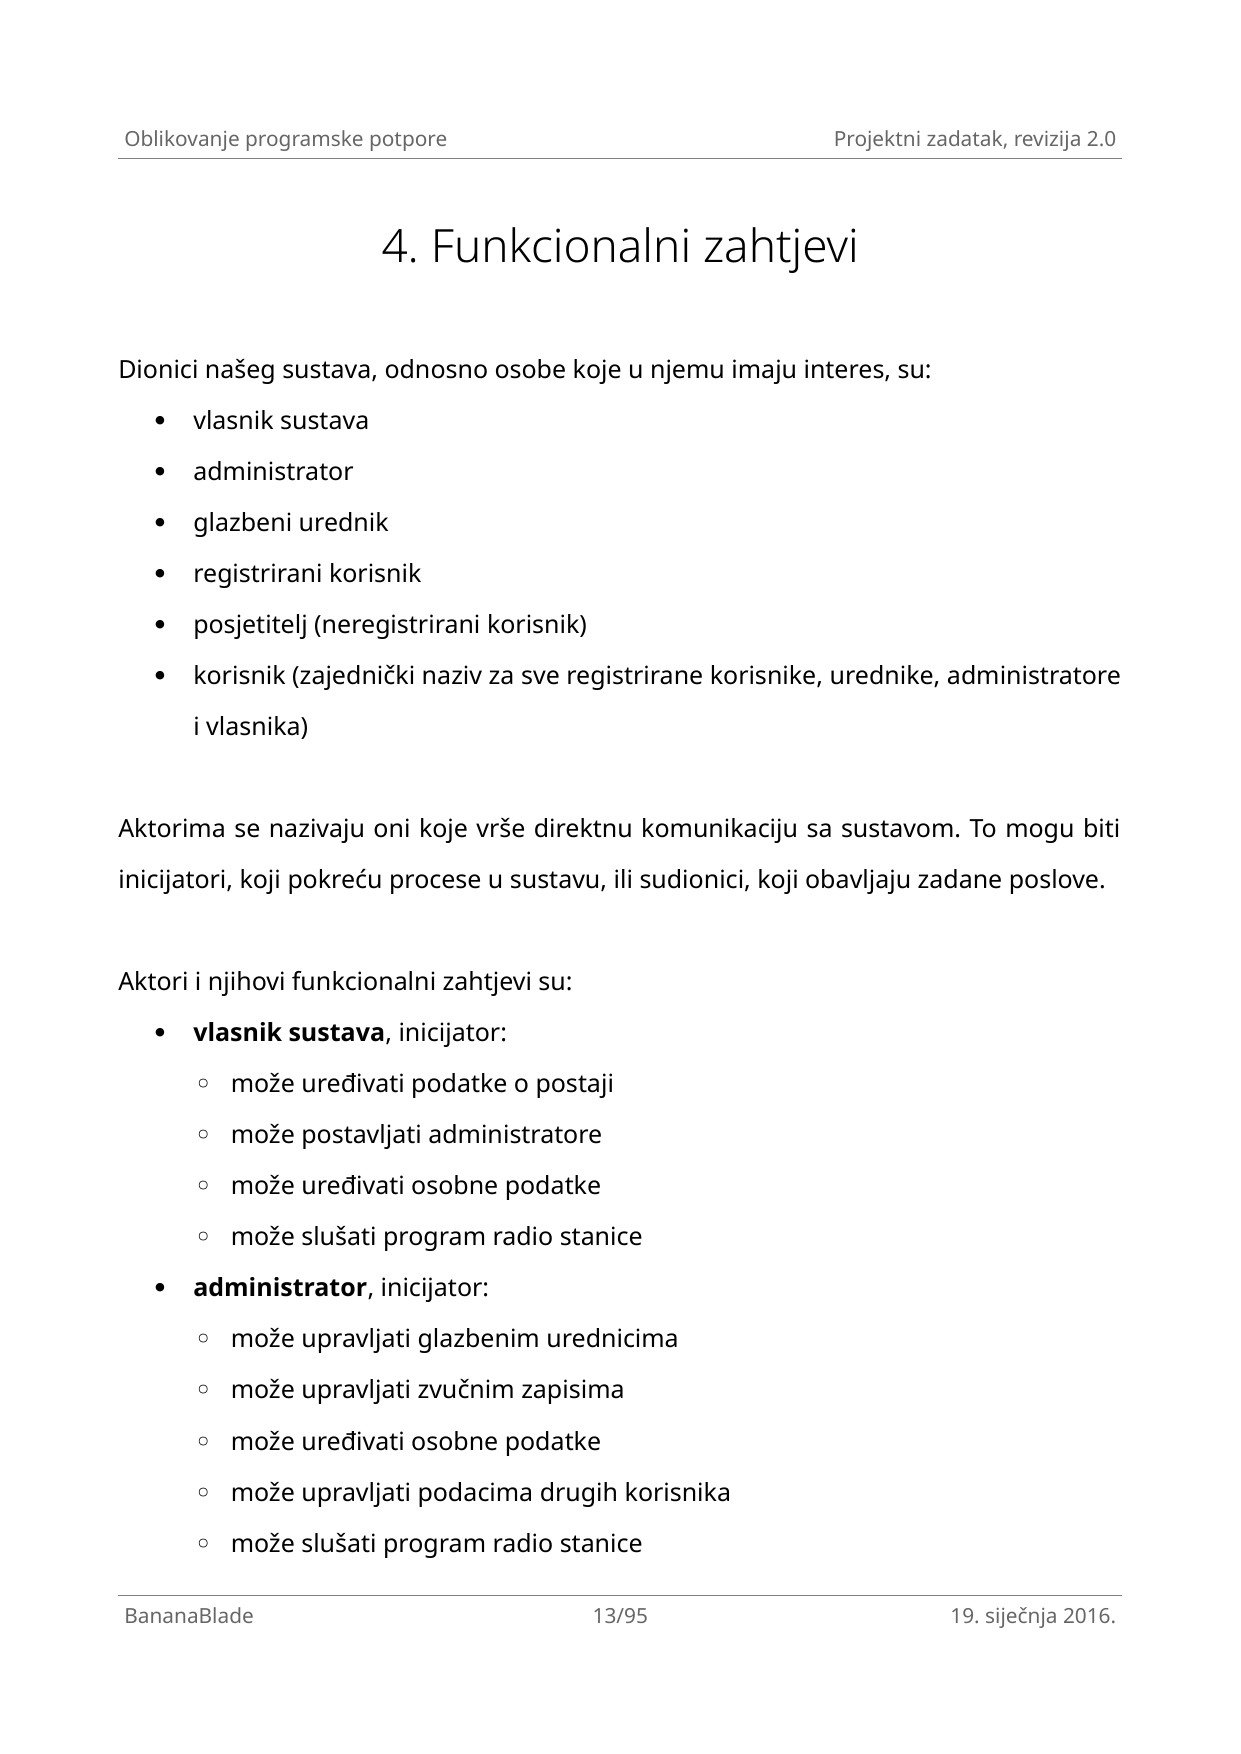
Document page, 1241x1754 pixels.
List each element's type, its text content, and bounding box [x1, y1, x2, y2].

list administrator, inicijator: [156, 1270, 1122, 1304]
list može slušati program radio stanice [193, 1219, 1122, 1253]
list korisnik (zajednički naziv za sve registrirane korisnike, urednike, administratore i vlasnika) [156, 658, 1122, 743]
list može postavljati administratore [193, 1117, 1122, 1151]
list vlasnik sustava, inicijator: [156, 1015, 1122, 1049]
list može upravljati podacima drugih korisnika [193, 1474, 1122, 1508]
text Aktorima se nazivaju oni koje vrše direktnu komunikaciju sa sustavom. To mogu biti inicijatori, koji pokreću procese u sustavu, ili sudionici, koji obavljaju zadane poslove. [118, 811, 1122, 896]
list registrirani korisnik [156, 556, 1122, 589]
list može uređivati podatke o postaji [193, 1066, 1122, 1100]
list vlasnik sustava [156, 402, 1122, 436]
list glazbeni urednik [156, 504, 1122, 538]
list posjetitelj (neregistrirani korisnik) [156, 607, 1122, 641]
list može uređivati osobne podatke [193, 1423, 1122, 1457]
list može upravljati glazbenim urednicima [193, 1321, 1122, 1355]
text Aktori i njihovi funkcionalni zahtjevi su: [118, 964, 1122, 998]
text Dionici našeg sustava, odnosno osobe koje u njemu imaju interes, su: [118, 300, 1122, 385]
list može slušati program radio stanice [193, 1525, 1122, 1559]
list može upravljati zvučnim zapisima [193, 1372, 1122, 1406]
list može uređivati osobne podatke [193, 1168, 1122, 1202]
list administrator [156, 453, 1122, 487]
subtitle 4. Funkcionalni zahtjevi [118, 213, 1122, 275]
